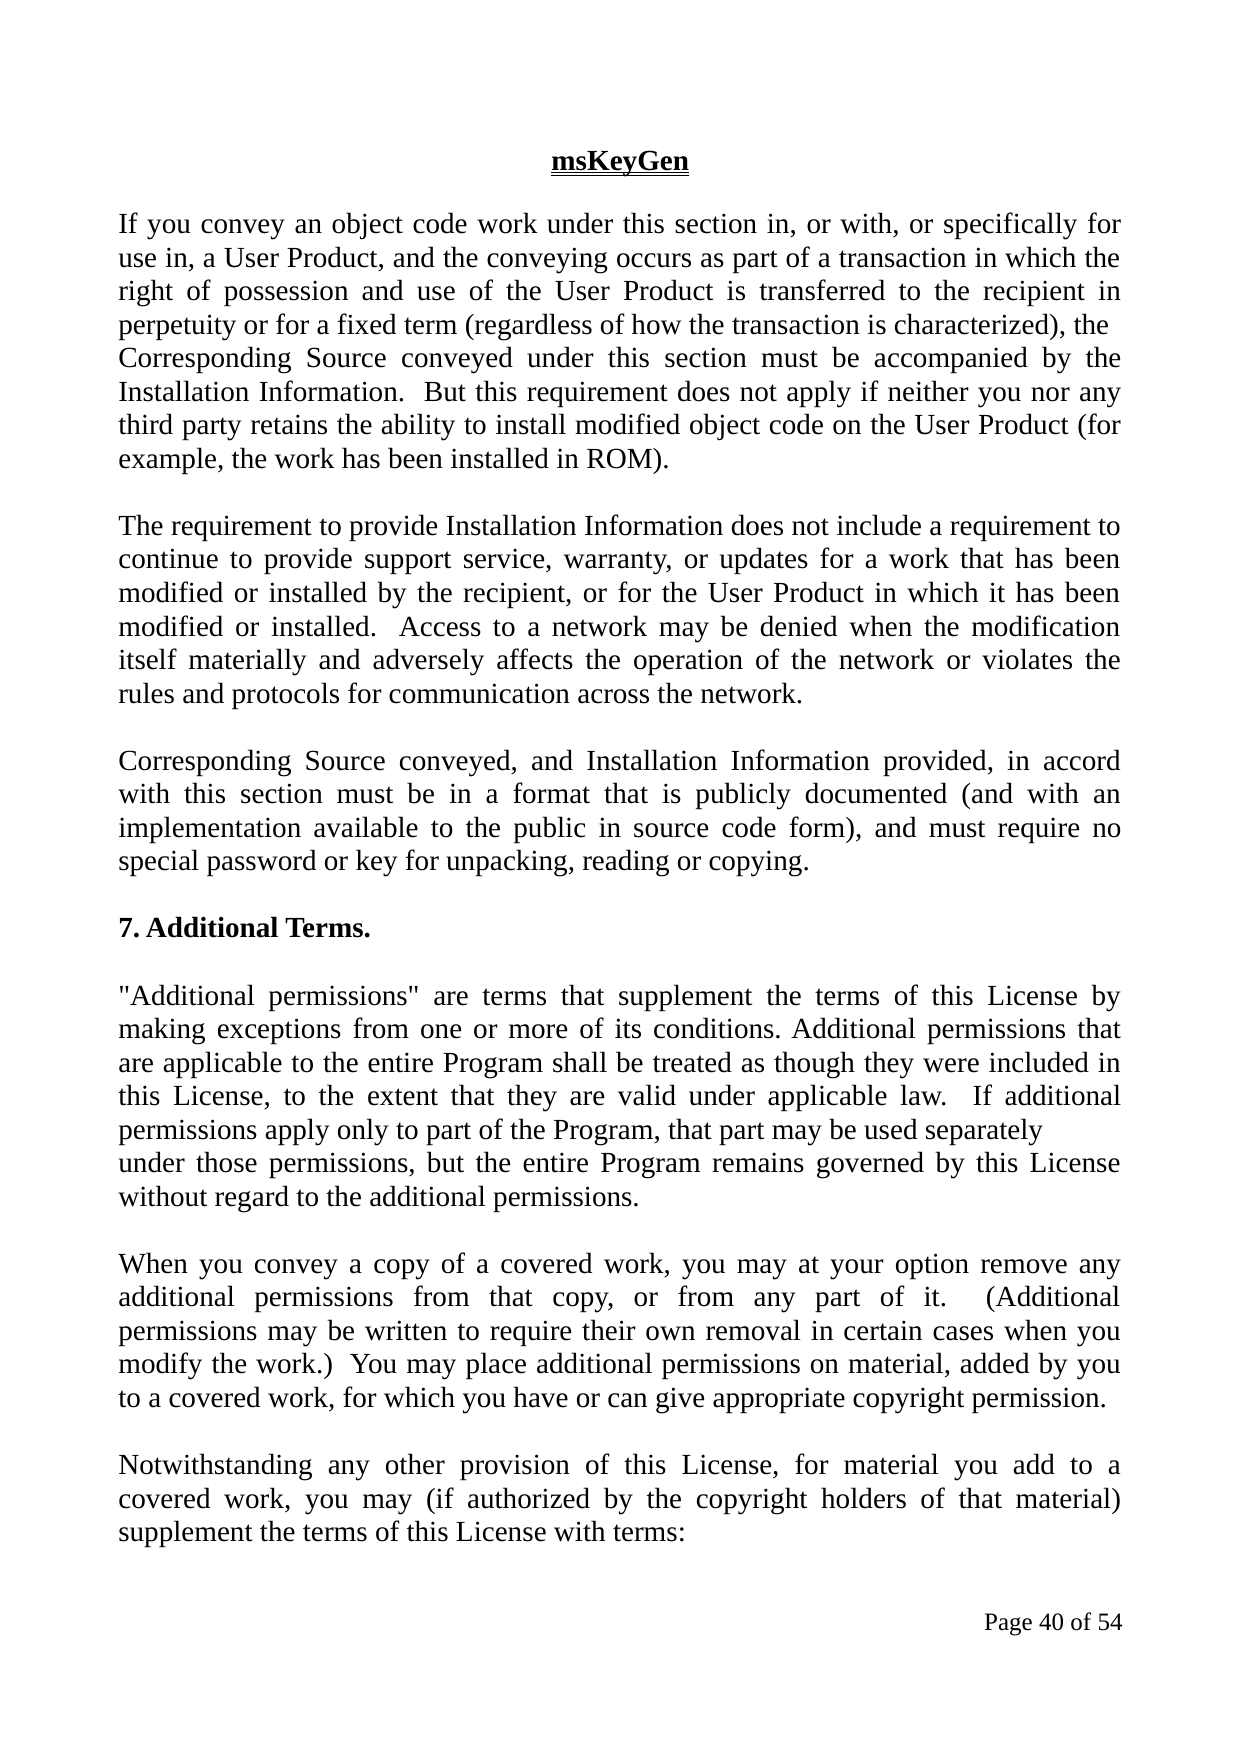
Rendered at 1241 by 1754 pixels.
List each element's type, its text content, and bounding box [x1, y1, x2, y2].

text The requirement to provide Installation Information does not include a requirement to continue to provide support service, warranty, or updates for a work that has been modified or installed by the recipient, or for the User Product in which it has been modified or installed. Access to a network may be denied when the modification itself materially and adversely affects the operation of the network or violates the rules and protocols for communication across the network. [118, 508, 1122, 709]
text 7. Additional Terms. [118, 911, 1122, 944]
text "Additional permissions" are terms that supplement the terms of this License by making exceptions from one or more of its conditions. Additional permissions that are applicable to the entire Program shall be treated as though they were included in this License, to the extent that they are valid under applicable law. If additional permissions apply only to part of the Program, that part may be used separately [118, 978, 1122, 1145]
text When you convey a copy of a covered work, you may at your option remove any additional permissions from that copy, or from any part of it. (Additional permissions may be written to require their own removal in certain cases when you modify the work.) You may place additional permissions on material, added by you to a covered work, for which you have or can give appropriate copyright permission. [118, 1246, 1122, 1414]
text under those permissions, but the entire Program remains governed by this License without regard to the additional permissions. [118, 1145, 1122, 1212]
text Notwithstanding any other provision of this License, for material you add to a covered work, you may (if authorized by the copyright holders of that material) supplement the terms of this License with terms: [118, 1447, 1122, 1548]
text If you convey an object code work under this section in, or with, or specifically for use in, a User Product, and the conveying occurs as part of a transaction in which the right of possession and use of the User Product is transferred to the recipient in perpetuity or for a fixed term (regardless of how the transaction is characterized), the [118, 206, 1122, 340]
text Corresponding Source conveyed under this section must be accompanied by the Installation Information. But this requirement does not apply if neither you nor any third party retains the ability to install modified object code on the User Product (for example, the work has been installed in ROM). [118, 340, 1122, 474]
text Corresponding Source conveyed, and Installation Information provided, in accord with this section must be in a format that is publicly documented (and with an implementation available to the public in source code form), and must require no special password or key for unpacking, reading or copying. [118, 743, 1122, 877]
